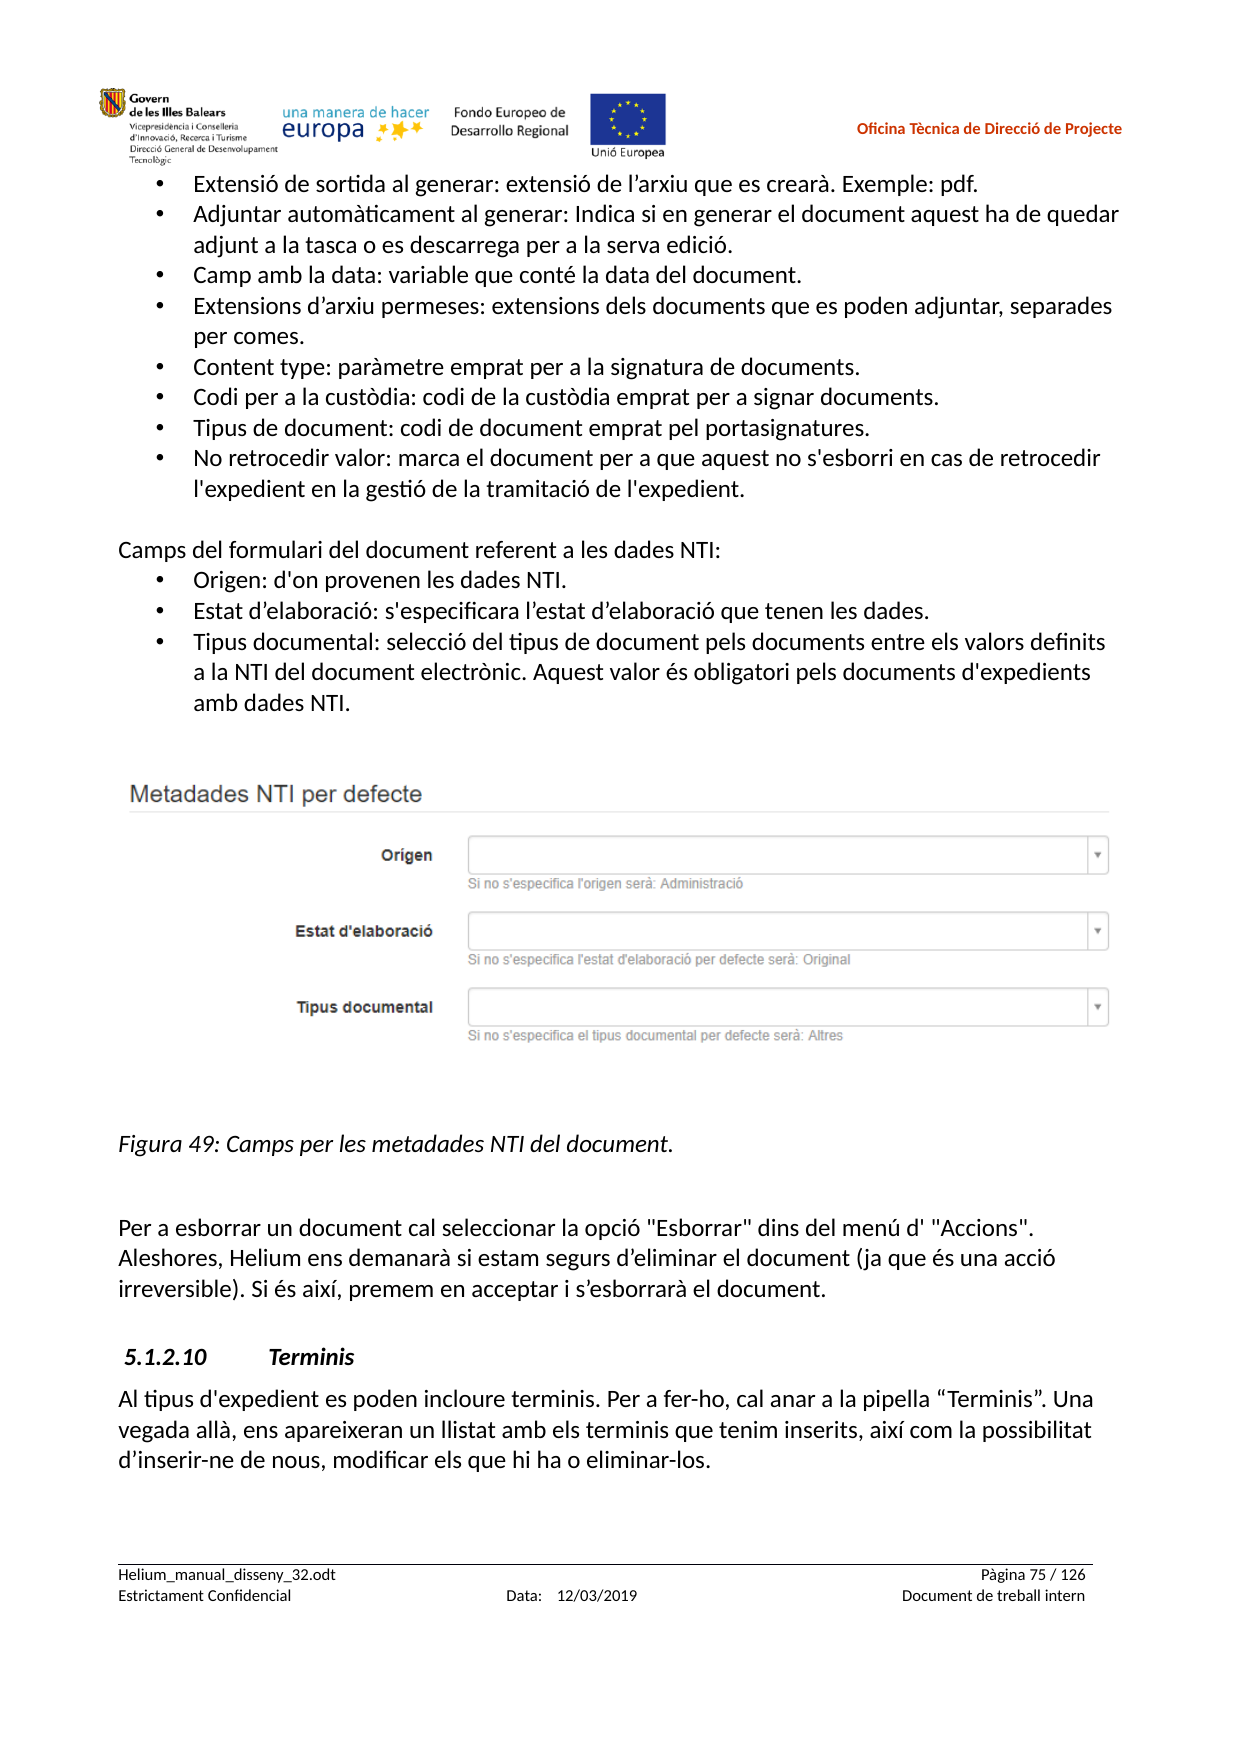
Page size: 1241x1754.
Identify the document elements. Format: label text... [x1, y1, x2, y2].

list Extensions d’arxiu permeses: extensions dels documents que es poden adjuntar, separades per comes. [156, 290, 1122, 351]
text Per a esborrar un document cal seleccionar la opció "Esborrar" dins del menú d' "Accions". Aleshores, Helium ens demanarà si estam segurs d’eliminar el document (ja que és una acció irreversible). Si és així, premem en acceptar i s’esborrarà el document. [118, 1212, 1122, 1303]
picture [99, 87, 668, 166]
list Tipus de document: codi de document emprat pel portasignatures. [156, 412, 1122, 443]
list Codi per a la custòdia: codi de la custòdia emprat per a signar documents. [156, 382, 1122, 412]
subtitle Terminis [118, 1341, 1122, 1371]
list Content type: paràmetre emprat per a la signatura de documents. [156, 351, 1122, 382]
list Origen: d'on provenen les dades NTI. [156, 565, 1122, 595]
text Camps del formulari del document referent a les dades NTI: [118, 534, 1122, 565]
list No retrocedir valor: marca el document per a que aquest no s'esborri en cas de retrocedir l'expedient en la gestió de la tramitació de l'expedient. [156, 443, 1122, 504]
list Camp amb la data: variable que conté la data del document. [156, 259, 1122, 290]
text Al tipus d'expedient es poden incloure terminis. Per a fer-ho, cal anar a la pipella “Terminis”. Una vegada allà, ens apareixeran un llistat amb els terminis que tenim inserits, així com la possibilitat d’inserir-ne de nous, modificar els que hi ha o eliminar-los. [118, 1384, 1122, 1475]
list Estat d’elaboració: s'especificara l’estat d’elaboració que tenen les dades. [156, 595, 1122, 626]
text Figura 49: Camps per les metadades NTI del document. [118, 1098, 1122, 1159]
list Tipus documental: selecció del tipus de document pels documents entre els valors definits a la NTI del document electrònic. Aquest valor és obligatori pels documents d'expedients amb dades NTI. [156, 626, 1122, 717]
list Extensió de sortida al generar: extensió de l’arxiu que es crearà. Exemple: pdf. [156, 168, 1122, 198]
list Adjuntar automàticament al generar: Indica si en generar el document aquest ha de quedar adjunt a la tasca o es descarrega per a la serva edició. [156, 198, 1122, 259]
picture [118, 778, 1123, 1098]
